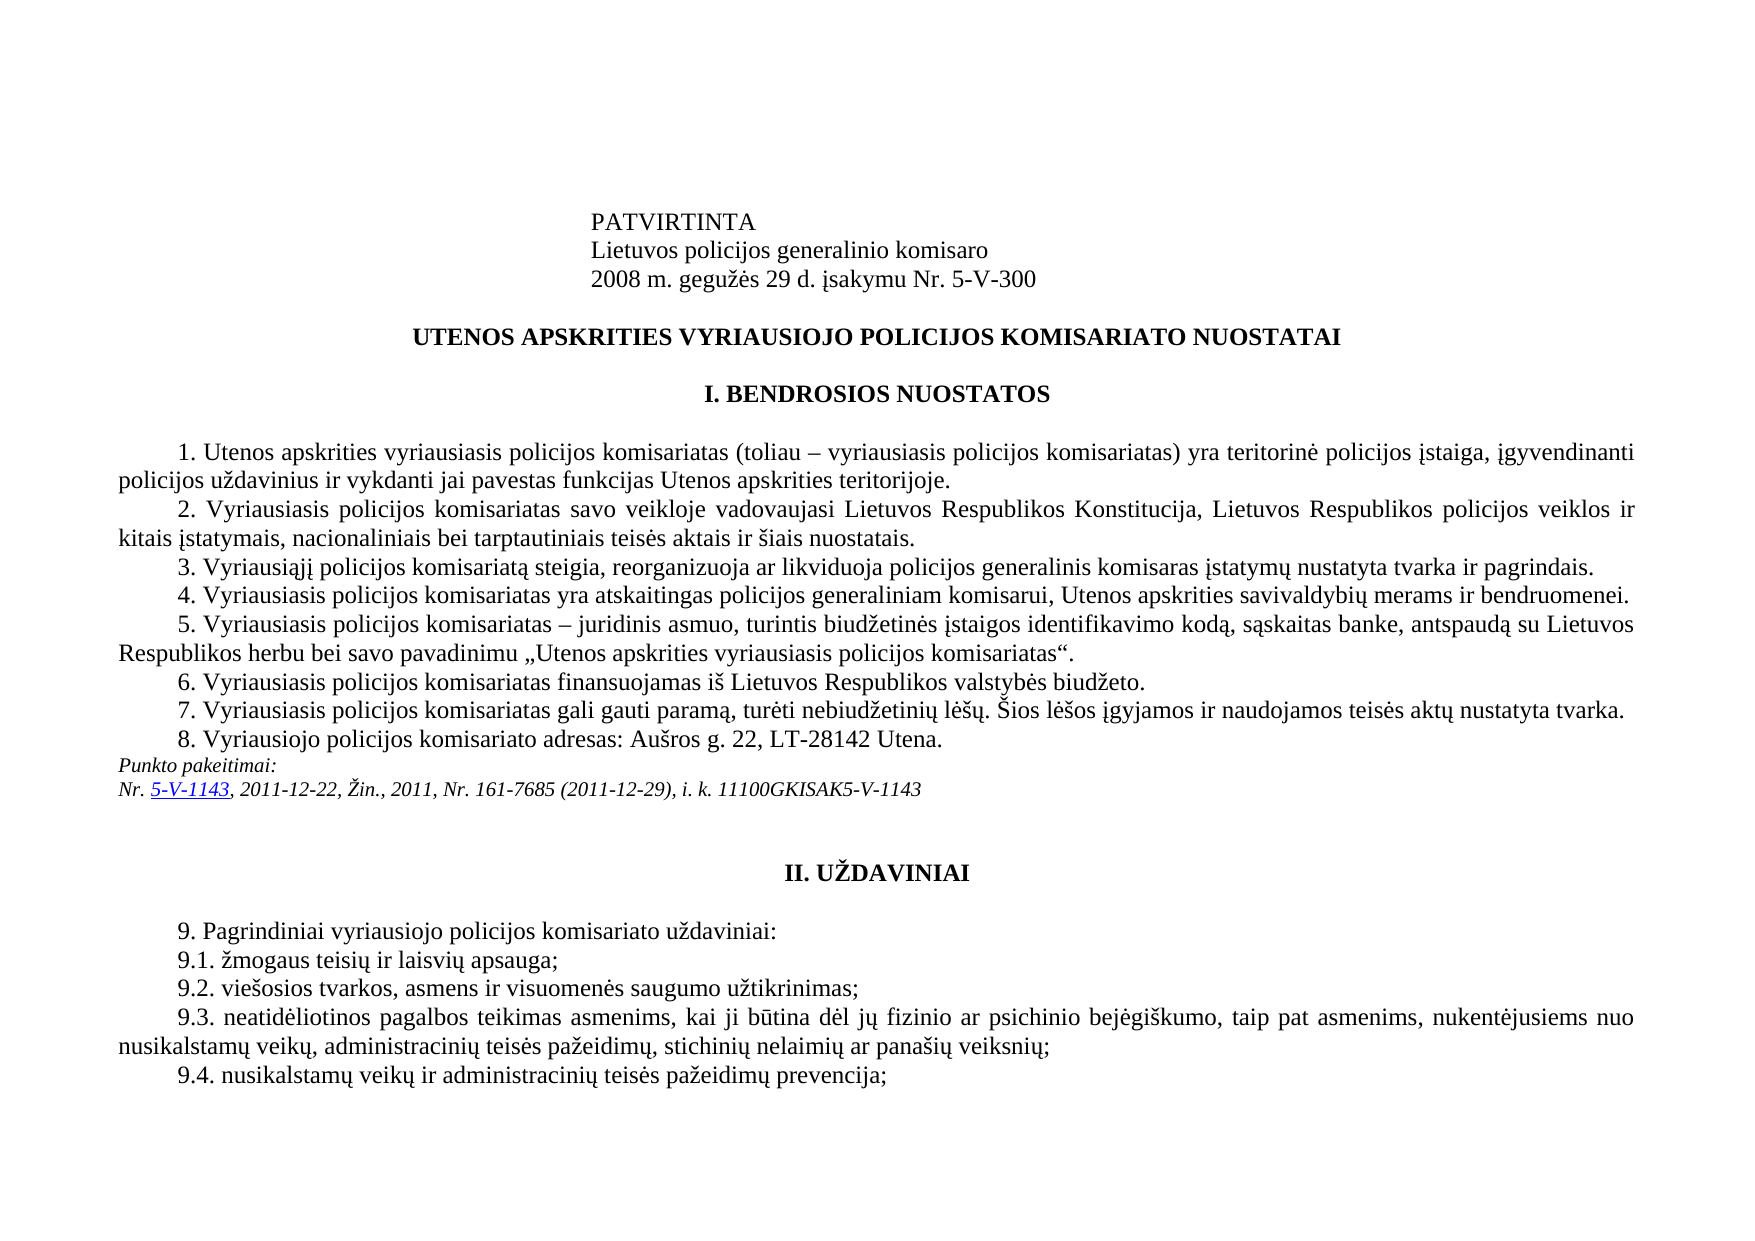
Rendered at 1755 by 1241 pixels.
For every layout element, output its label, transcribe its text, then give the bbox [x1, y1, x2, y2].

text Punkto pakeitimai: [118, 753, 1636, 777]
text 6. Vyriausiasis policijos komisariatas finansuojamas iš Lietuvos Respublikos valstybės biudžeto. [118, 667, 1636, 695]
text Lietuvos policijos generalinio komisaro [591, 235, 1636, 264]
text 8. Vyriausiojo policijos komisariato adresas: Aušros g. 22, LT-28142 Utena. [118, 724, 1636, 753]
text 2. Vyriausiasis policijos komisariatas savo veikloje vadovaujasi Lietuvos Respublikos Konstitucija, Lietuvos Respublikos policijos veiklos ir kitais įstatymais, nacionaliniais bei tarptautiniais teisės aktais ir šiais nuostatais. [118, 494, 1636, 552]
text PATVIRTINTA [591, 207, 1636, 235]
text 7. Vyriausiasis policijos komisariatas gali gauti paramą, turėti nebiudžetinių lėšų. Šios lėšos įgyjamos ir naudojamos teisės aktų nustatyta tvarka. [118, 695, 1636, 724]
text 9.4. nusikalstamų veikų ir administracinių teisės pažeidimų prevencija; [118, 1060, 1636, 1088]
text 4. Vyriausiasis policijos komisariatas yra atskaitingas policijos generaliniam komisarui, Utenos apskrities savivaldybių merams ir bendruomenei. [118, 580, 1636, 609]
text 9. Pagrindiniai vyriausiojo policijos komisariato uždaviniai: [118, 916, 1636, 945]
text II. UŽDAVINIAI [118, 858, 1636, 887]
text 9.1. žmogaus teisių ir laisvių apsauga; [118, 945, 1636, 973]
text 1. Utenos apskrities vyriausiasis policijos komisariatas (toliau – vyriausiasis policijos komisariatas) yra teritorinė policijos įstaiga, įgyvendinanti policijos uždavinius ir vykdanti jai pavestas funkcijas Utenos apskrities teritorijoje. [118, 437, 1636, 494]
text 9.2. viešosios tvarkos, asmens ir visuomenės saugumo užtikrinimas; [118, 973, 1636, 1002]
text 9.3. neatidėliotinos pagalbos teikimas asmenims, kai ji būtina dėl jų fizinio ar psichinio bejėgiškumo, taip pat asmenims, nukentėjusiems nuo nusikalstamų veikų, administracinių teisės pažeidimų, stichinių nelaimių ar panašių veiksnių; [118, 1002, 1636, 1060]
text 3. Vyriausiąjį policijos komisariatą steigia, reorganizuoja ar likviduoja policijos generalinis komisaras įstatymų nustatyta tvarka ir pagrindais. [118, 552, 1636, 580]
text 2008 m. gegužės 29 d. įsakymu Nr. 5-V-300 [591, 264, 1636, 293]
text UTENOS APSKRITIES VYRIAUSIOJO POLICIJOS KOMISARIATO NUOSTATAI [118, 322, 1636, 350]
text Nr. 5-V-1143, 2011-12-22, Žin., 2011, Nr. 161-7685 (2011-12-29), i. k. 11100GKISAK5-V-1143 [118, 777, 1636, 801]
text 5. Vyriausiasis policijos komisariatas – juridinis asmuo, turintis biudžetinės įstaigos identifikavimo kodą, sąskaitas banke, antspaudą su Lietuvos Respublikos herbu bei savo pavadinimu „Utenos apskrities vyriausiasis policijos komisariatas“. [118, 609, 1636, 667]
text I. BENDROSIOS NUOSTATOS [118, 379, 1636, 408]
